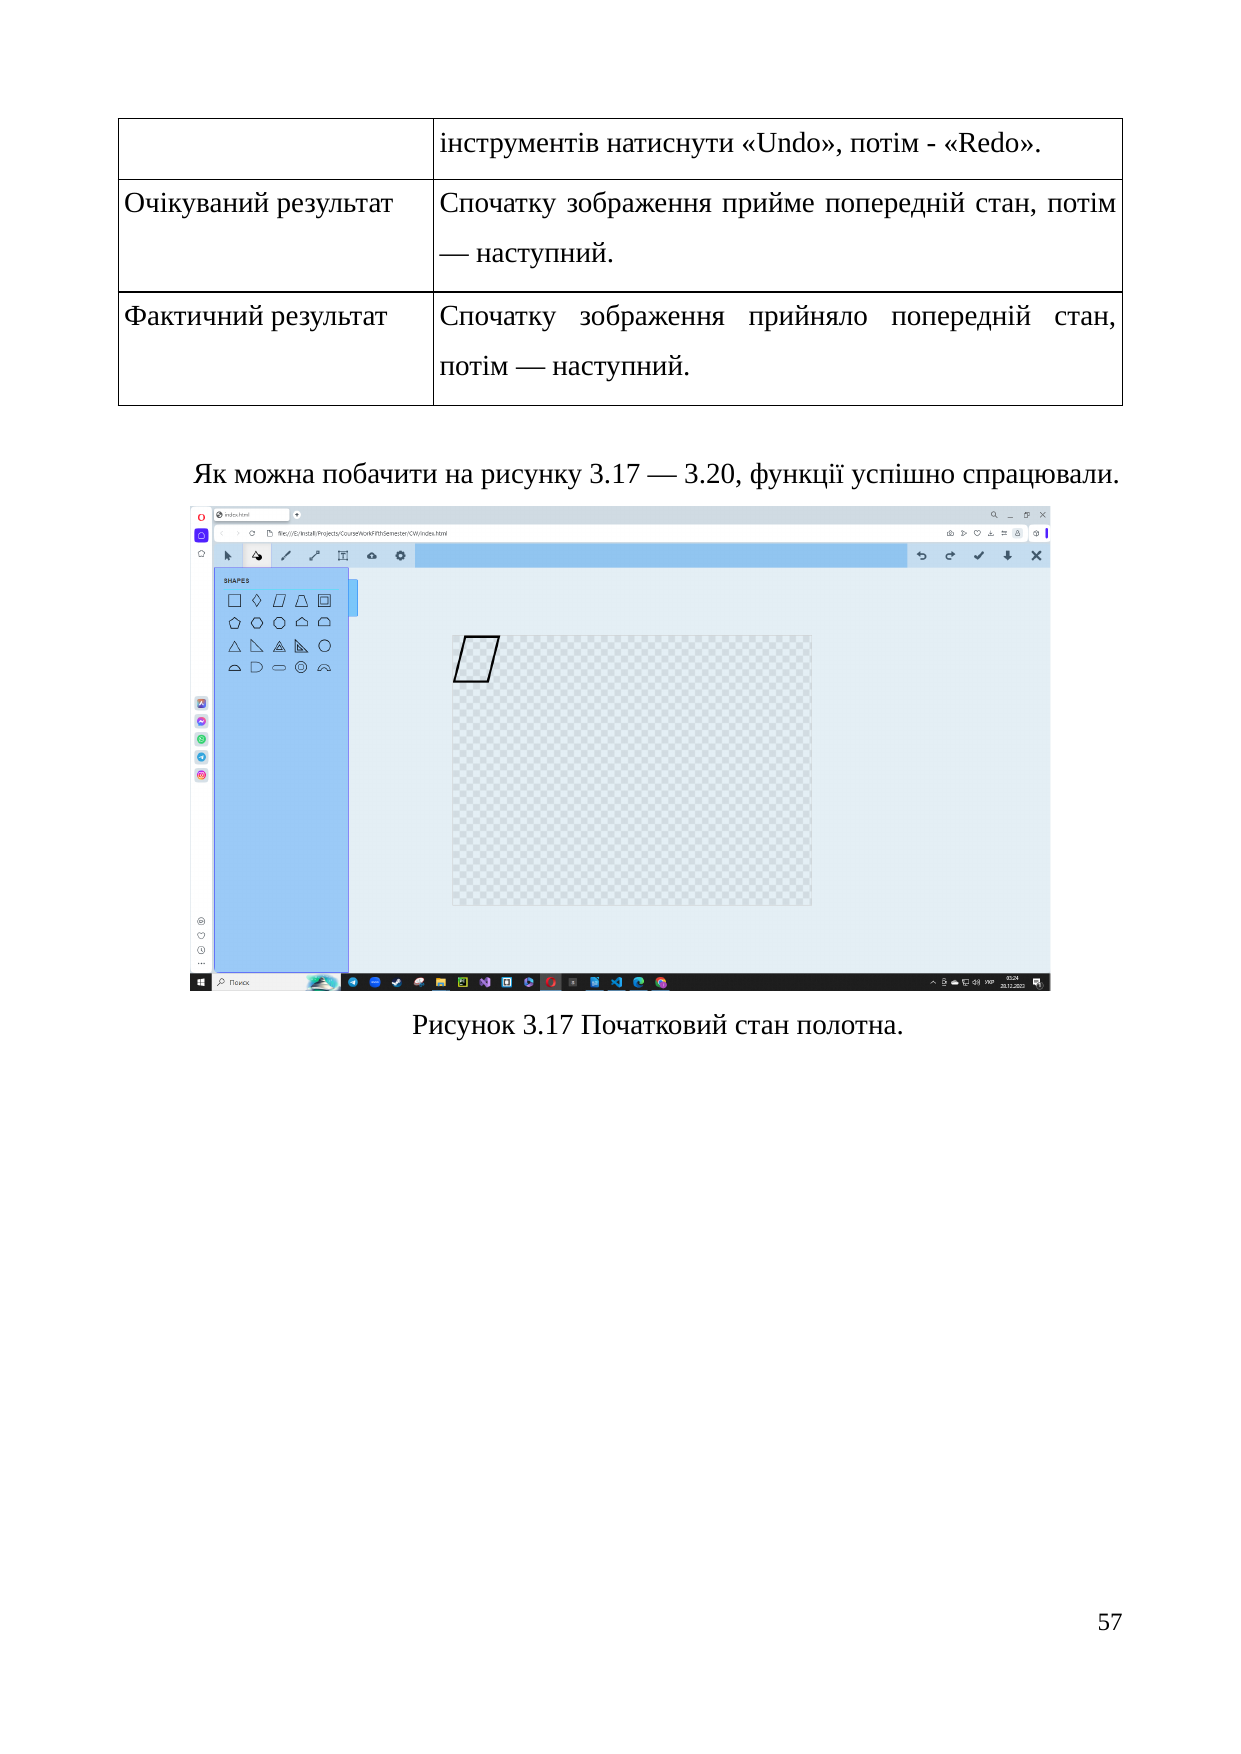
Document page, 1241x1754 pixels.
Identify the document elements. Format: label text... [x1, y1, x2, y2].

table_cell Спочатку зображення прийме попередній стан, потім — наступний. [434, 180, 1122, 291]
table_cell інструментів натиснути «Undo», потім - «Redo». [434, 119, 1122, 178]
picture [190, 506, 1051, 991]
table_cell Спочатку зображення прийняло попередній стан, потім — наступний. [434, 293, 1122, 404]
table_cell [119, 119, 433, 178]
table_cell Фактичний результат [119, 293, 433, 404]
text Рисунок 3.17 Початковий стан полотна. [118, 1004, 1122, 1040]
table_cell Очікуваний результат [119, 180, 433, 291]
text Як можна побачити на рисунку 3.17 — 3.20, функції успішно спрацювали. [118, 456, 1122, 489]
